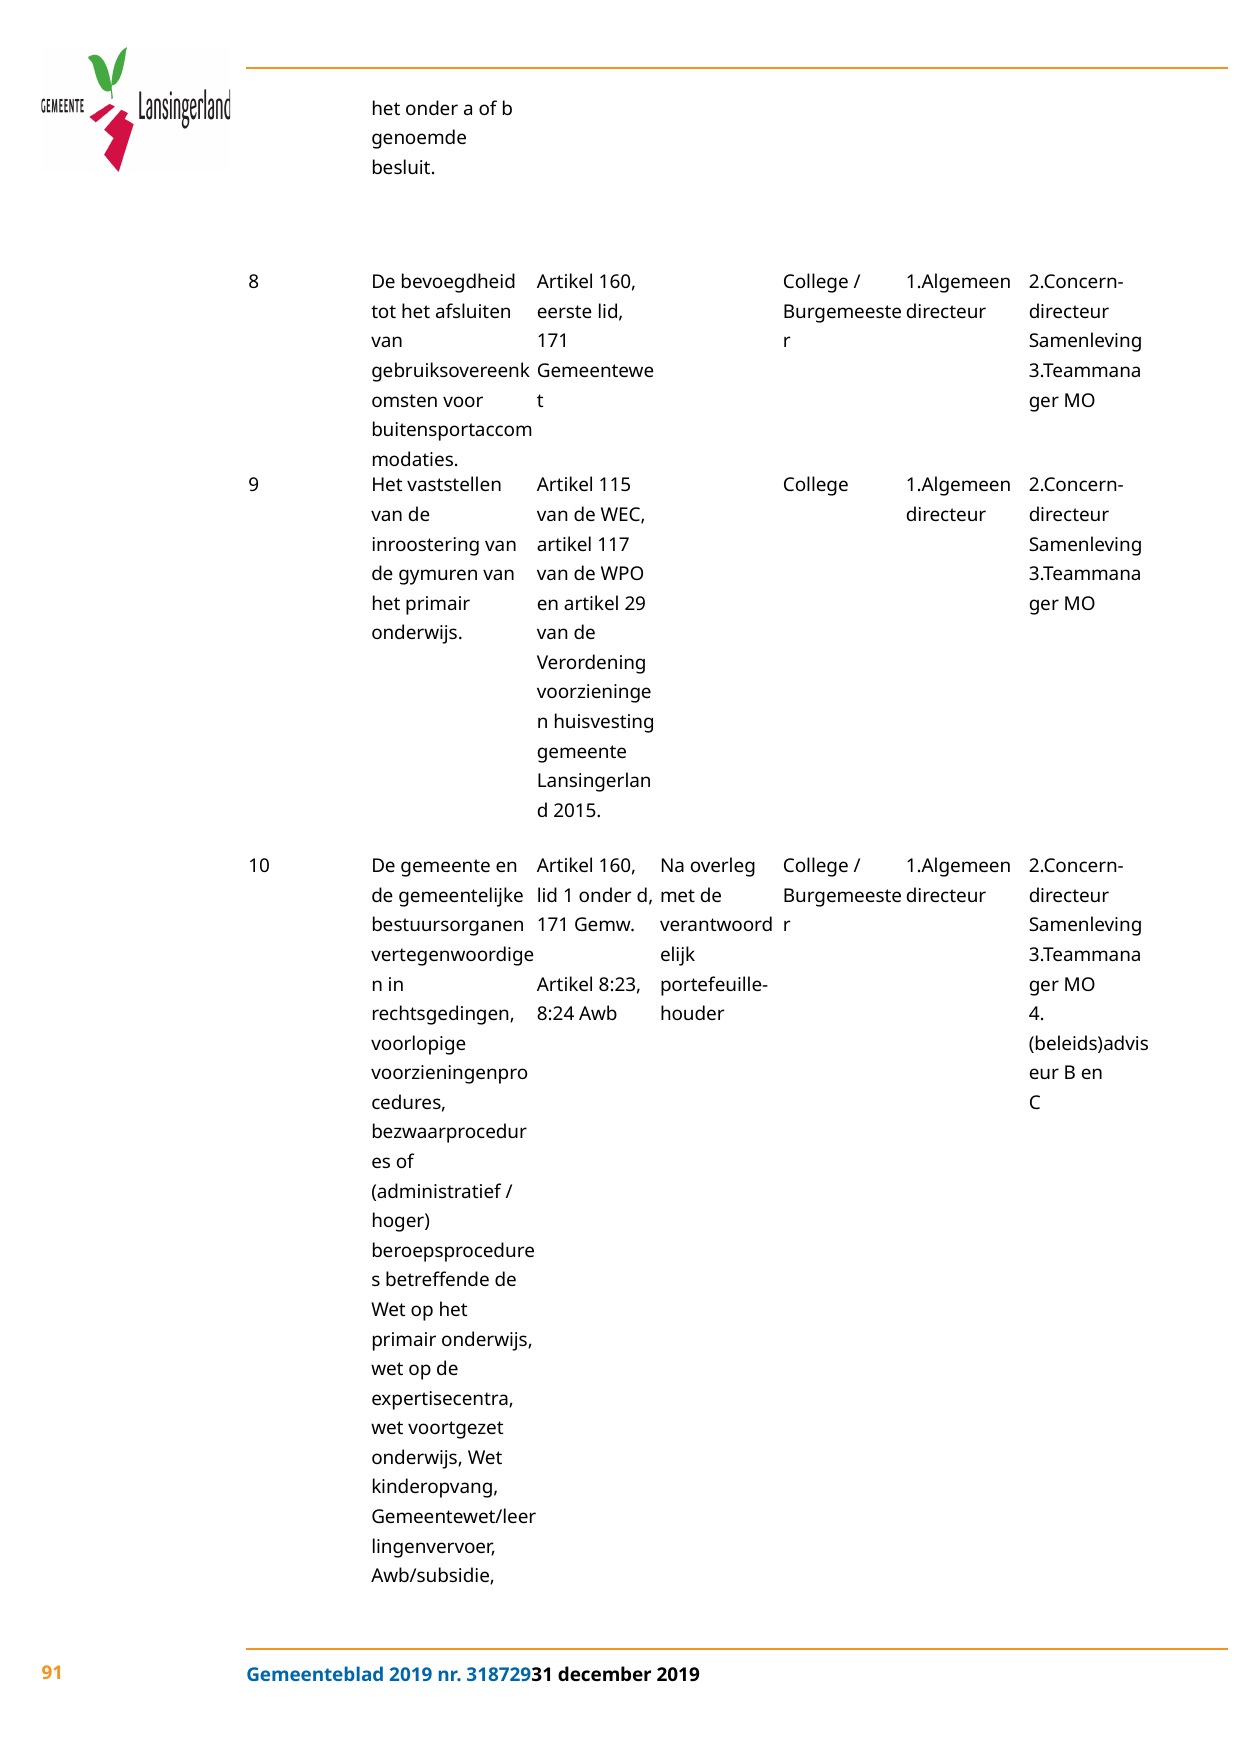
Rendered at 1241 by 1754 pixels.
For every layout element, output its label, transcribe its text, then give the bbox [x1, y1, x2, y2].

table_cell [537, 95, 660, 268]
table_cell Na overleg met de verantwoordelijk portefeuille-houder [660, 853, 783, 1588]
table_cell [660, 472, 783, 852]
table_cell Het vaststellen van de inroostering van de gymuren van het primair onderwijs. [371, 472, 537, 852]
table_cell 9 [248, 472, 371, 852]
table_cell De gemeente en de gemeentelijke bestuursorganen vertegenwoordigen in rechtsgedingen, voorlopige voorzieningenprocedures, bezwaarprocedures of (administratief / hoger) beroepsprocedures betreffende de Wet op het primair onderwijs, wet op de expertisecentra, wet voortgezet onderwijs, Wet kinderopvang, Gemeentewet/leerlingenvervoer, Awb/subsidie, [371, 853, 537, 1588]
table_cell 10 [248, 853, 371, 1588]
table_cell College / Burgemeester [783, 853, 906, 1588]
table_cell Artikel 160, lid 1 onder d, 171 Gemw. Artikel 8:23, 8:24 Awb [537, 853, 660, 1588]
table_cell het onder a of b genoemde besluit. [371, 95, 537, 268]
table_cell 2.Concern-directeur Samenleving 3.Teammanager MO 4.(beleids)adviseur B en C [1029, 853, 1152, 1588]
table_cell [660, 95, 783, 268]
picture [41, 47, 231, 172]
table_cell Artikel 160, eerste lid, 171 Gemeentewet [537, 269, 660, 472]
table_cell [248, 95, 371, 268]
table_cell [906, 95, 1028, 268]
table_cell De bevoegdheid tot het afsluiten van gebruiksovereenkomsten voor buitensportaccommodaties. [371, 269, 537, 472]
table_cell 2.Concern-directeur Samenleving 3.Teammanager MO [1029, 472, 1152, 852]
table_cell 8 [248, 269, 371, 472]
table_cell 2.Concern-directeur Samenleving 3.Teammanager MO [1029, 269, 1152, 472]
table_cell [783, 95, 906, 268]
table_cell 1.Algemeen directeur [906, 472, 1028, 852]
table_cell 1.Algemeen directeur [906, 269, 1028, 472]
table_cell College / Burgemeester [783, 269, 906, 472]
table_cell College [783, 472, 906, 852]
table_cell 1.Algemeen directeur [906, 853, 1028, 1588]
table_cell [1029, 95, 1152, 268]
table_cell [660, 269, 783, 472]
table_cell Artikel 115 van de WEC, artikel 117 van de WPO en artikel 29 van de Verordening voorzieningen huisvesting gemeente Lansingerland 2015. [537, 472, 660, 852]
